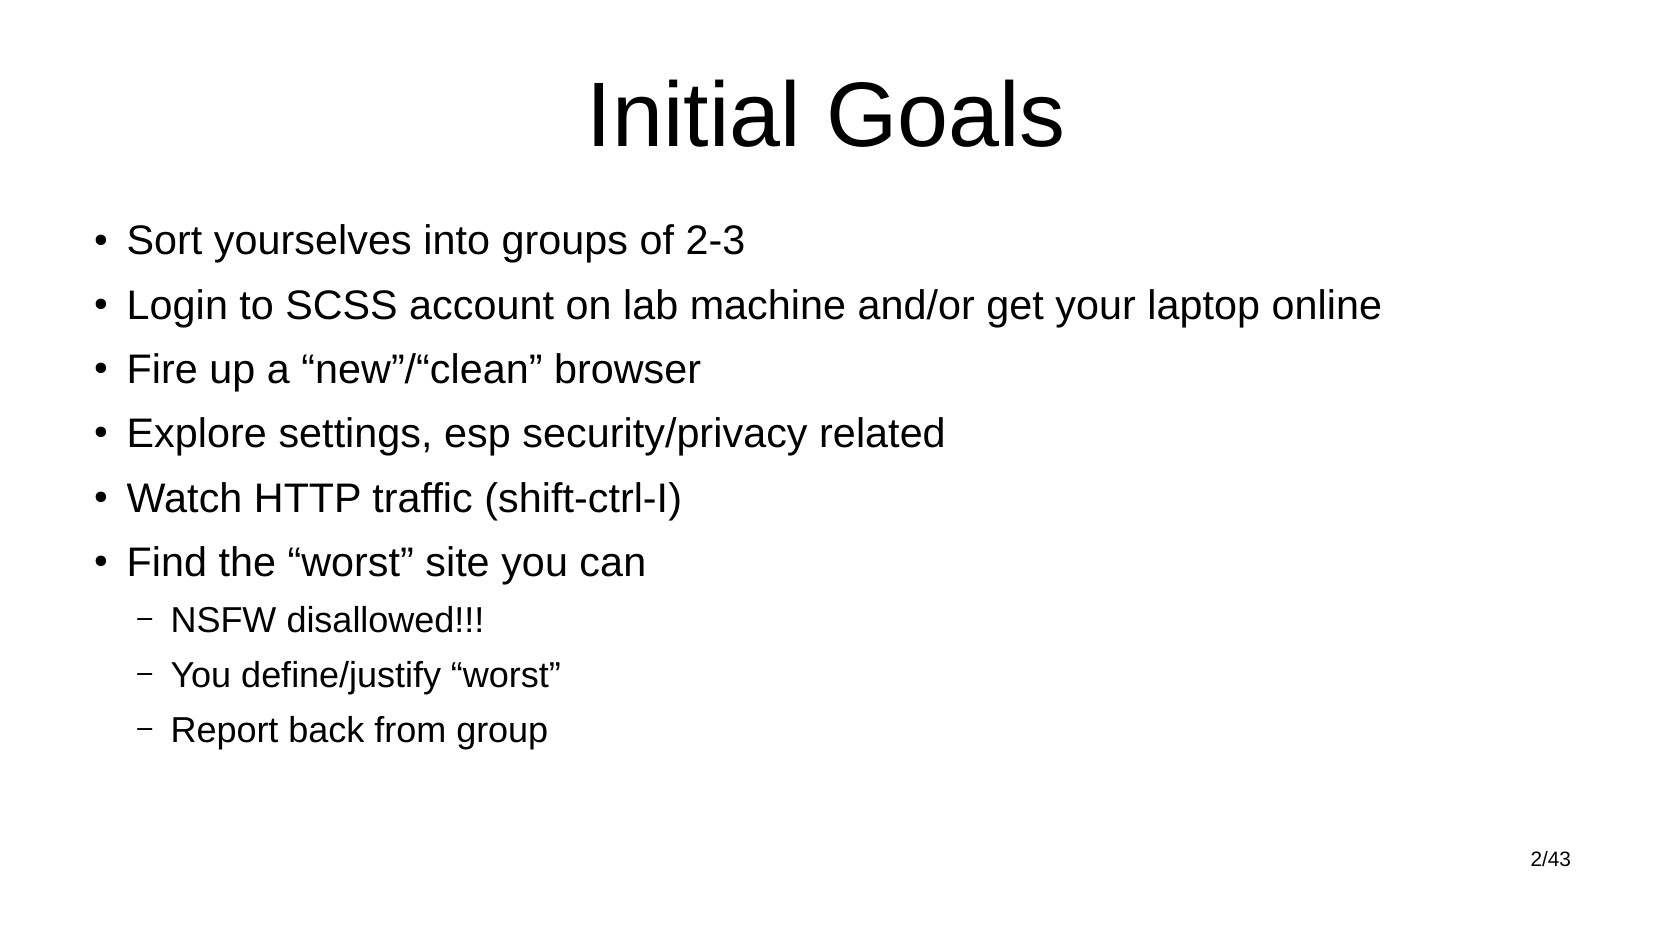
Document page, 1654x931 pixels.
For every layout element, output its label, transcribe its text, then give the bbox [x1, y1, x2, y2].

list Sort yourselves into groups of 2-3 Login to SCSS account on lab machine and/or get your laptop online Fire up a “new”/“clean” browser Explore settings, esp security/privacy related Watch HTTP traffic (shift-ctrl-I) Find the “worst” site you can NSFW disallowed!!! You define/justify “worst” Report back from group [82, 217, 1571, 758]
title Initial Goals [82, 37, 1571, 193]
